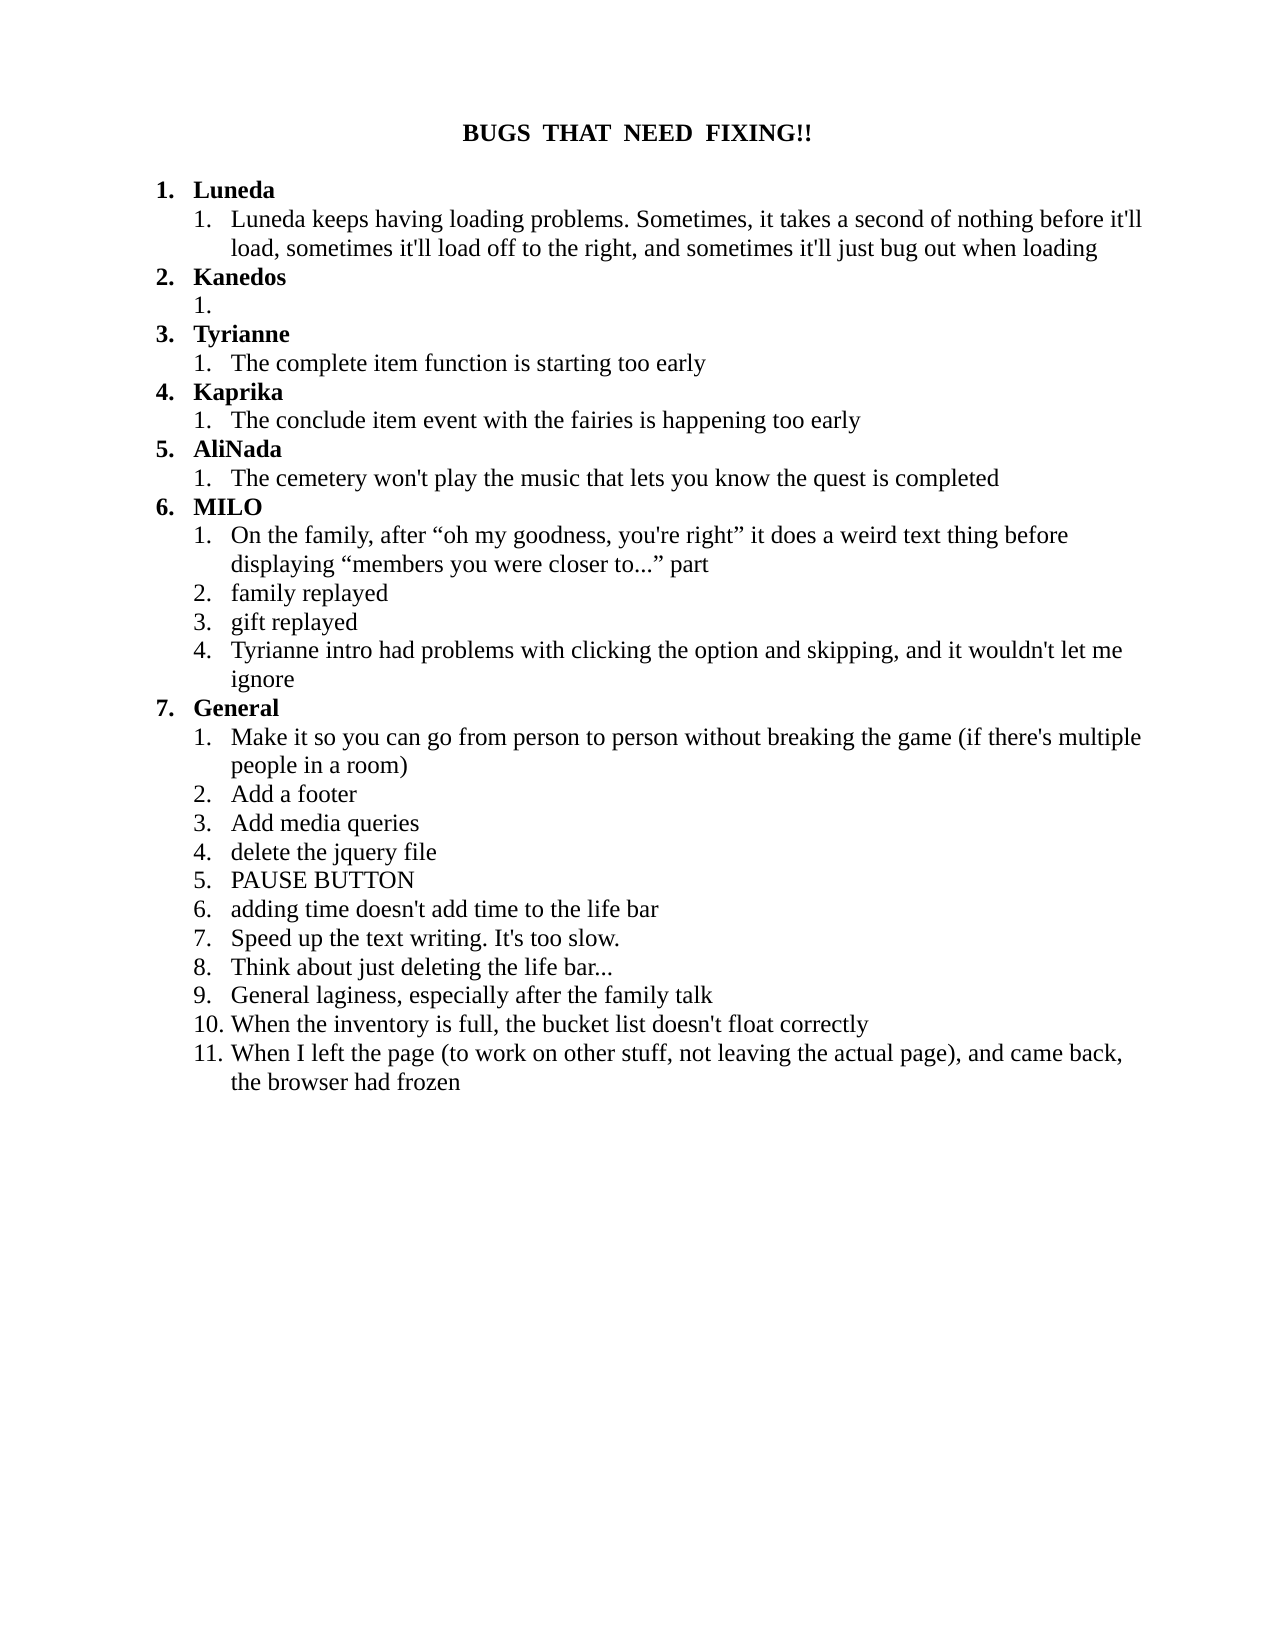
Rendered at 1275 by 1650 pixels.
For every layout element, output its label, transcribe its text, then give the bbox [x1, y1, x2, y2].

list Add media queries [193, 808, 1157, 837]
list family replayed [193, 578, 1157, 607]
list AliNada [156, 434, 1157, 463]
list Tyrianne intro had problems with clicking the option and skipping, and it wouldn't let me ignore [193, 636, 1157, 693]
list When the inventory is full, the bucket list doesn't float correctly [193, 1009, 1157, 1038]
list Speed up the text writing. It's too slow. [193, 923, 1157, 952]
list Kanedos [156, 262, 1157, 291]
list Tyrianne [156, 319, 1157, 348]
list Luneda keeps having loading problems. Sometimes, it takes a second of nothing before it'll load, sometimes it'll load off to the right, and sometimes it'll just bug out when loading [193, 204, 1157, 262]
list delete the jquery file [193, 837, 1157, 866]
list When I left the page (to work on other stuff, not leaving the actual page), and came back, the browser had frozen [193, 1038, 1157, 1096]
list Think about just deleting the life bar... [193, 952, 1157, 981]
list Make it so you can go from person to person without breaking the game (if there's multiple people in a room) [193, 722, 1157, 779]
list Add a footer [193, 779, 1157, 808]
list adding time doesn't add time to the life bar [193, 894, 1157, 923]
list Kaprika [156, 377, 1157, 406]
list Luneda [156, 176, 1157, 204]
list MILO [156, 492, 1157, 521]
list General laginess, especially after the family talk [193, 981, 1157, 1009]
list On the family, after “oh my goodness, you're right” it does a weird text thing before displaying “members you were closer to...” part [193, 521, 1157, 578]
list PAUSE BUTTON [193, 866, 1157, 894]
list gift replayed [193, 607, 1157, 636]
list General [156, 693, 1157, 722]
list The cemetery won't play the music that lets you know the quest is completed [193, 463, 1157, 492]
text BUGS THAT NEED FIXING!! [118, 118, 1157, 147]
list The conclude item event with the fairies is happening too early [193, 406, 1157, 434]
list The complete item function is starting too early [193, 348, 1157, 377]
